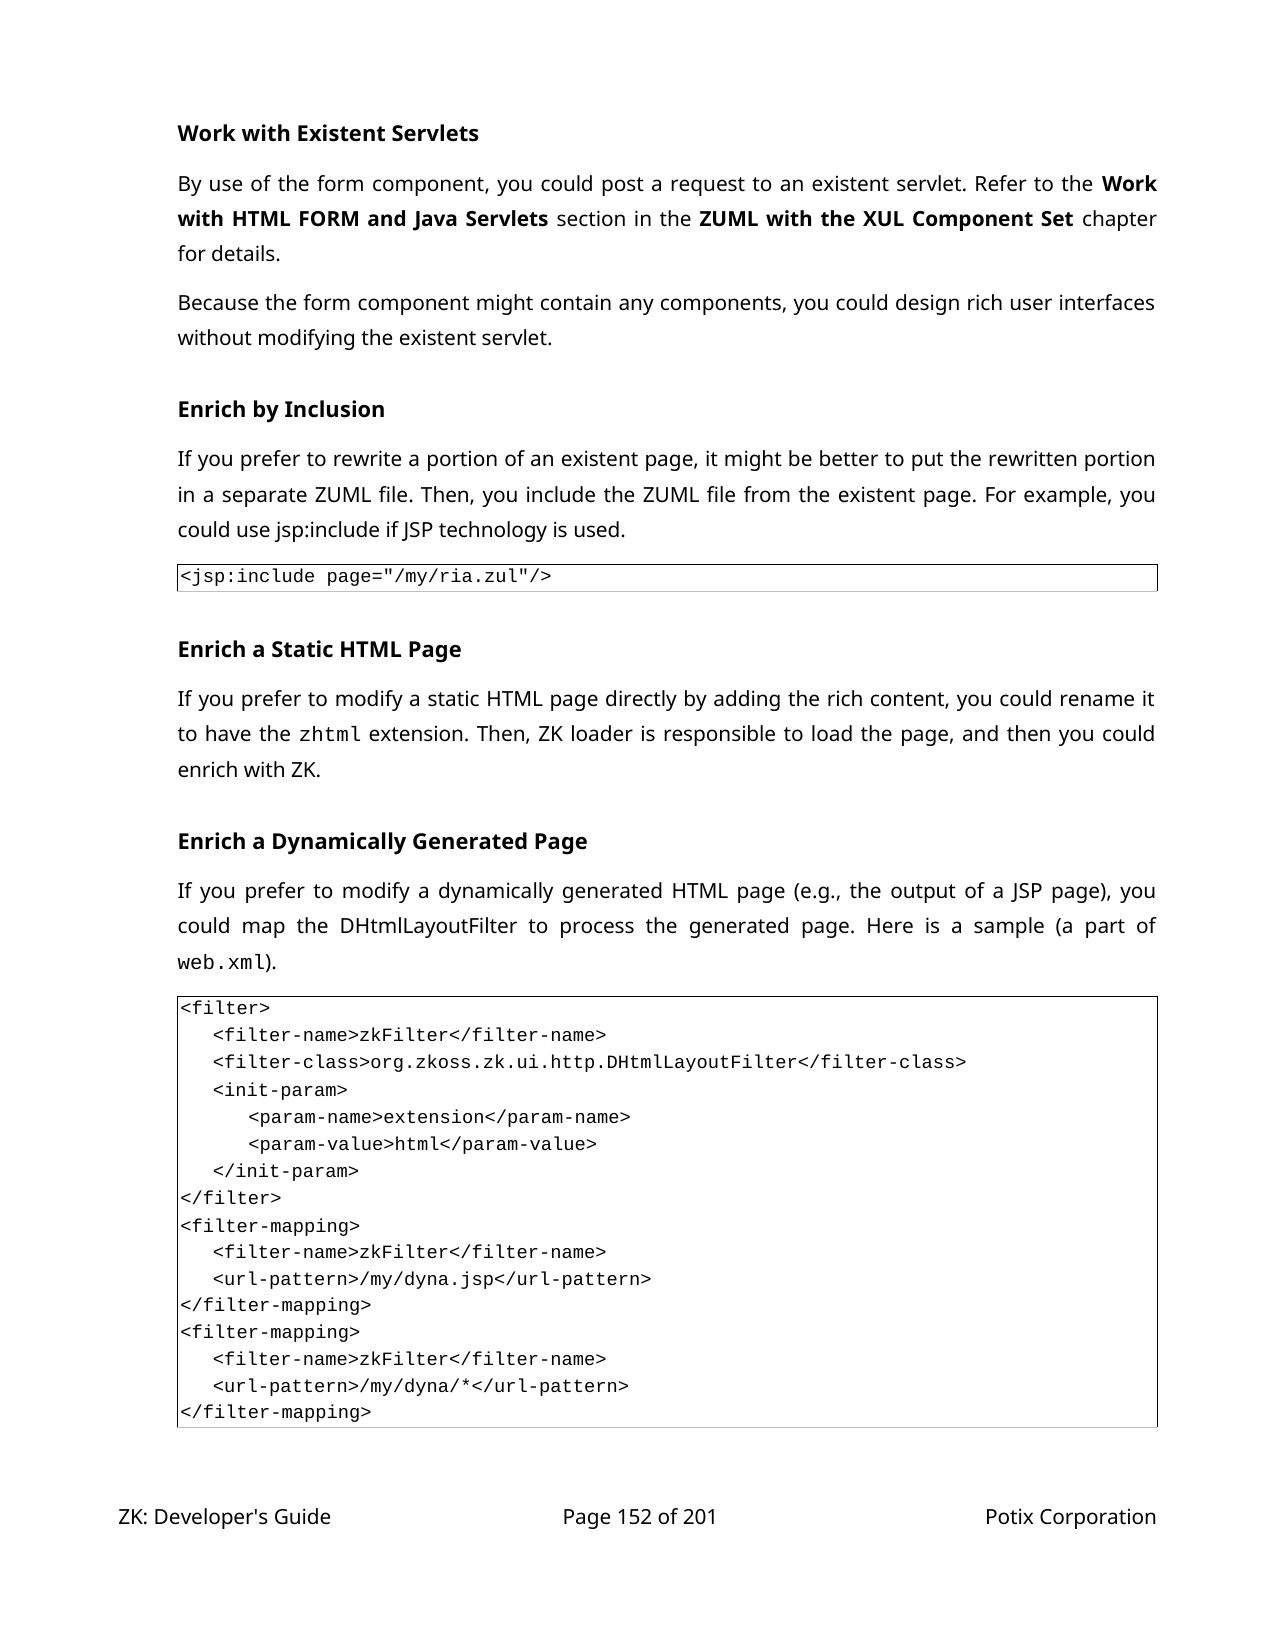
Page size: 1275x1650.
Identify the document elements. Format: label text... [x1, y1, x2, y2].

subtitle Enrich by Inclusion [177, 394, 1157, 424]
text <param-name>extension</param-name> [178, 1105, 1157, 1129]
text </init-param> [178, 1159, 1157, 1183]
text <filter-mapping> <filter-name>zkFilter</filter-name> <url-pattern>/my/dyna/*</url-pattern> </filter-mapping> [178, 1320, 1157, 1427]
text If you prefer to modify a static HTML page directly by adding the rich content, you could rename it to have the zhtml extension. Then, ZK loader is responsible to load the page, and then you could enrich with ZK. [177, 684, 1157, 783]
text <init-param> [178, 1077, 1157, 1102]
text <filter-class>org.zkoss.zk.ui.http.DHtmlLayoutFilter</filter-class> [178, 1050, 1157, 1074]
subtitle Work with Existent Servlets [177, 118, 1157, 148]
text If you prefer to rewrite a portion of an existent page, it might be better to put the rewritten portion in a separate ZUML file. Then, you include the ZUML file from the existent page. For example, you could use jsp:include if JSP technology is used. [177, 444, 1157, 543]
text <filter-mapping> <filter-name>zkFilter</filter-name> <url-pattern>/my/dyna.jsp</url-pattern> </filter-mapping> [178, 1213, 1157, 1317]
subtitle Enrich a Static HTML Page [177, 634, 1157, 664]
subtitle Enrich a Dynamically Generated Page [177, 826, 1157, 856]
text <filter> [178, 997, 1157, 1020]
text <param-value>html</param-value> [178, 1132, 1157, 1156]
text By use of the form component, you could post a request to an existent servlet. Refer to the Work with HTML FORM and Java Servlets section in the ZUML with the XUL Component Set chapter for details. [177, 169, 1157, 267]
text </filter> [178, 1186, 1157, 1211]
text <filter-name>zkFilter</filter-name> [178, 1023, 1157, 1047]
text If you prefer to modify a dynamically generated HTML page (e.g., the output of a JSP page), you could map the DHtmlLayoutFilter to process the generated page. Here is a sample (a part of web.xml). [177, 876, 1157, 975]
text Because the form component might contain any components, you could design rich user interfaces without modifying the existent servlet. [177, 288, 1157, 351]
text <jsp:include page="/my/ria.zul"/> [178, 565, 1157, 591]
